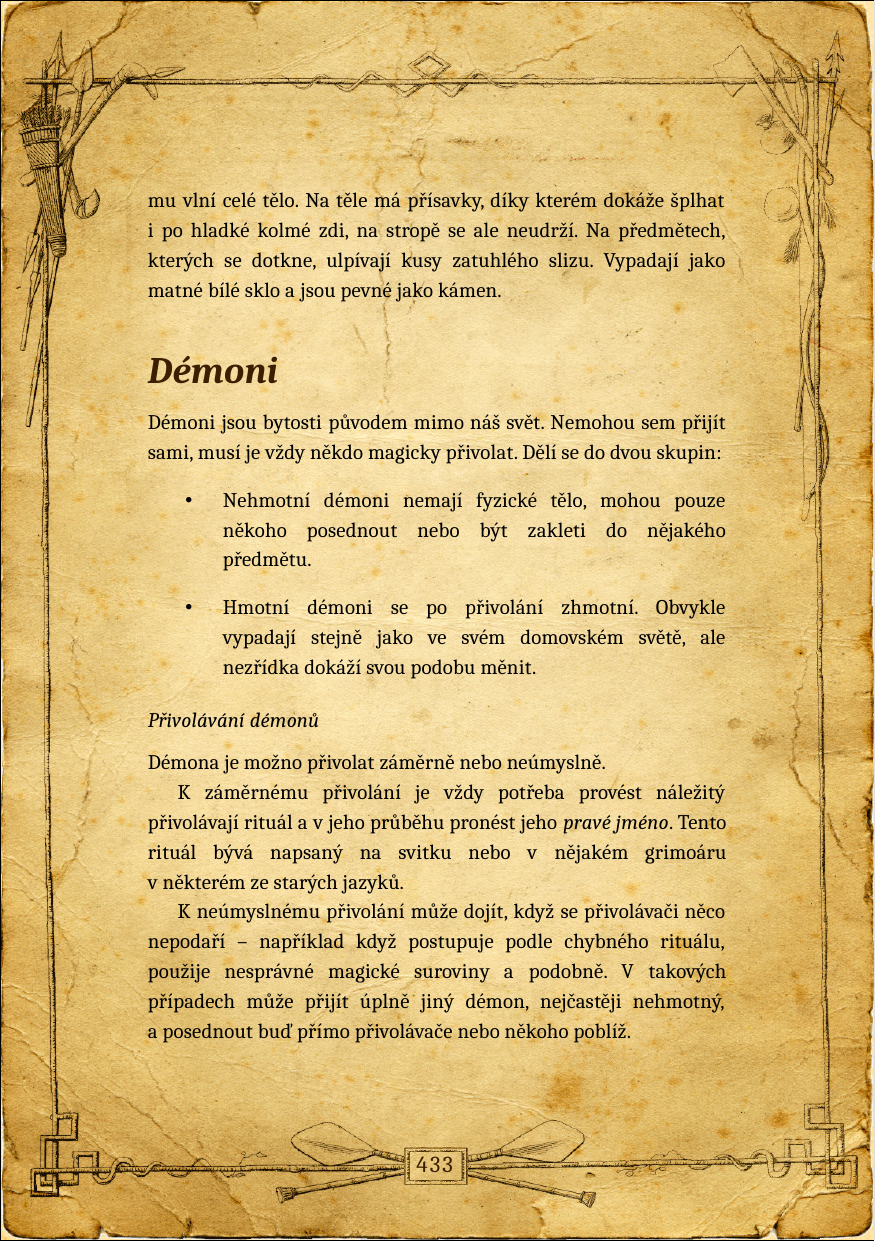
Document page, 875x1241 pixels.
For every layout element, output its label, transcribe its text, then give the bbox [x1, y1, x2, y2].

list Hmotní démoni se po přivolání zhmotní. Obvykle vypadají stejně jako ve svém domovském světě, ale nezřídka dokáží svou podobu měnit. [185, 596, 726, 679]
picture [1, 1, 874, 1240]
subtitle Démoni [148, 350, 726, 393]
list Nehmotní démoni nemají fyzické tělo, mohou pouze někoho posednout nebo být zakleti do nějakého předmětu. [185, 488, 726, 572]
text Démona je možno přivolat záměrně nebo neúmyslně. K⁠ záměrnému přivolání je vždy potřeba provést náležitý přivolávají rituál a⁠ v⁠ jeho průběhu pronést jeho pravé jméno. Tento rituál bývá napsaný na svitku nebo v⁠ nějakém grimoáru v⁠ některém ze starých jazyků. K⁠ neúmyslnému přivolání může dojít, když se přivolávači něco nepodaří – například když postupuje podle chybného rituálu, použije nesprávné magické suroviny a⁠ podobně. V⁠ takových případech může přijít úplně jiný démon, nejčastěji nehmotný, a⁠ posednout buď přímo přivolávače nebo někoho poblíž. [148, 751, 726, 1044]
text mu vlní celé tělo. Na těle má přísavky, díky kterém dokáže šplhat i⁠ po hladké kolmé zdi, na stropě se ale neudrží. Na předmětech, kterých se dotkne, ulpívají kusy zatuhlého slizu. Vypadají jako matné bílé sklo a⁠ jsou pevné jako kámen. [148, 189, 726, 303]
text Démoni jsou bytosti původem mimo náš svět. Nemohou sem přijít sami, musí je vždy někdo magicky přivolat. Dělí se do dvou skupin: [148, 411, 726, 465]
text Přivolávání démonů [148, 709, 726, 733]
